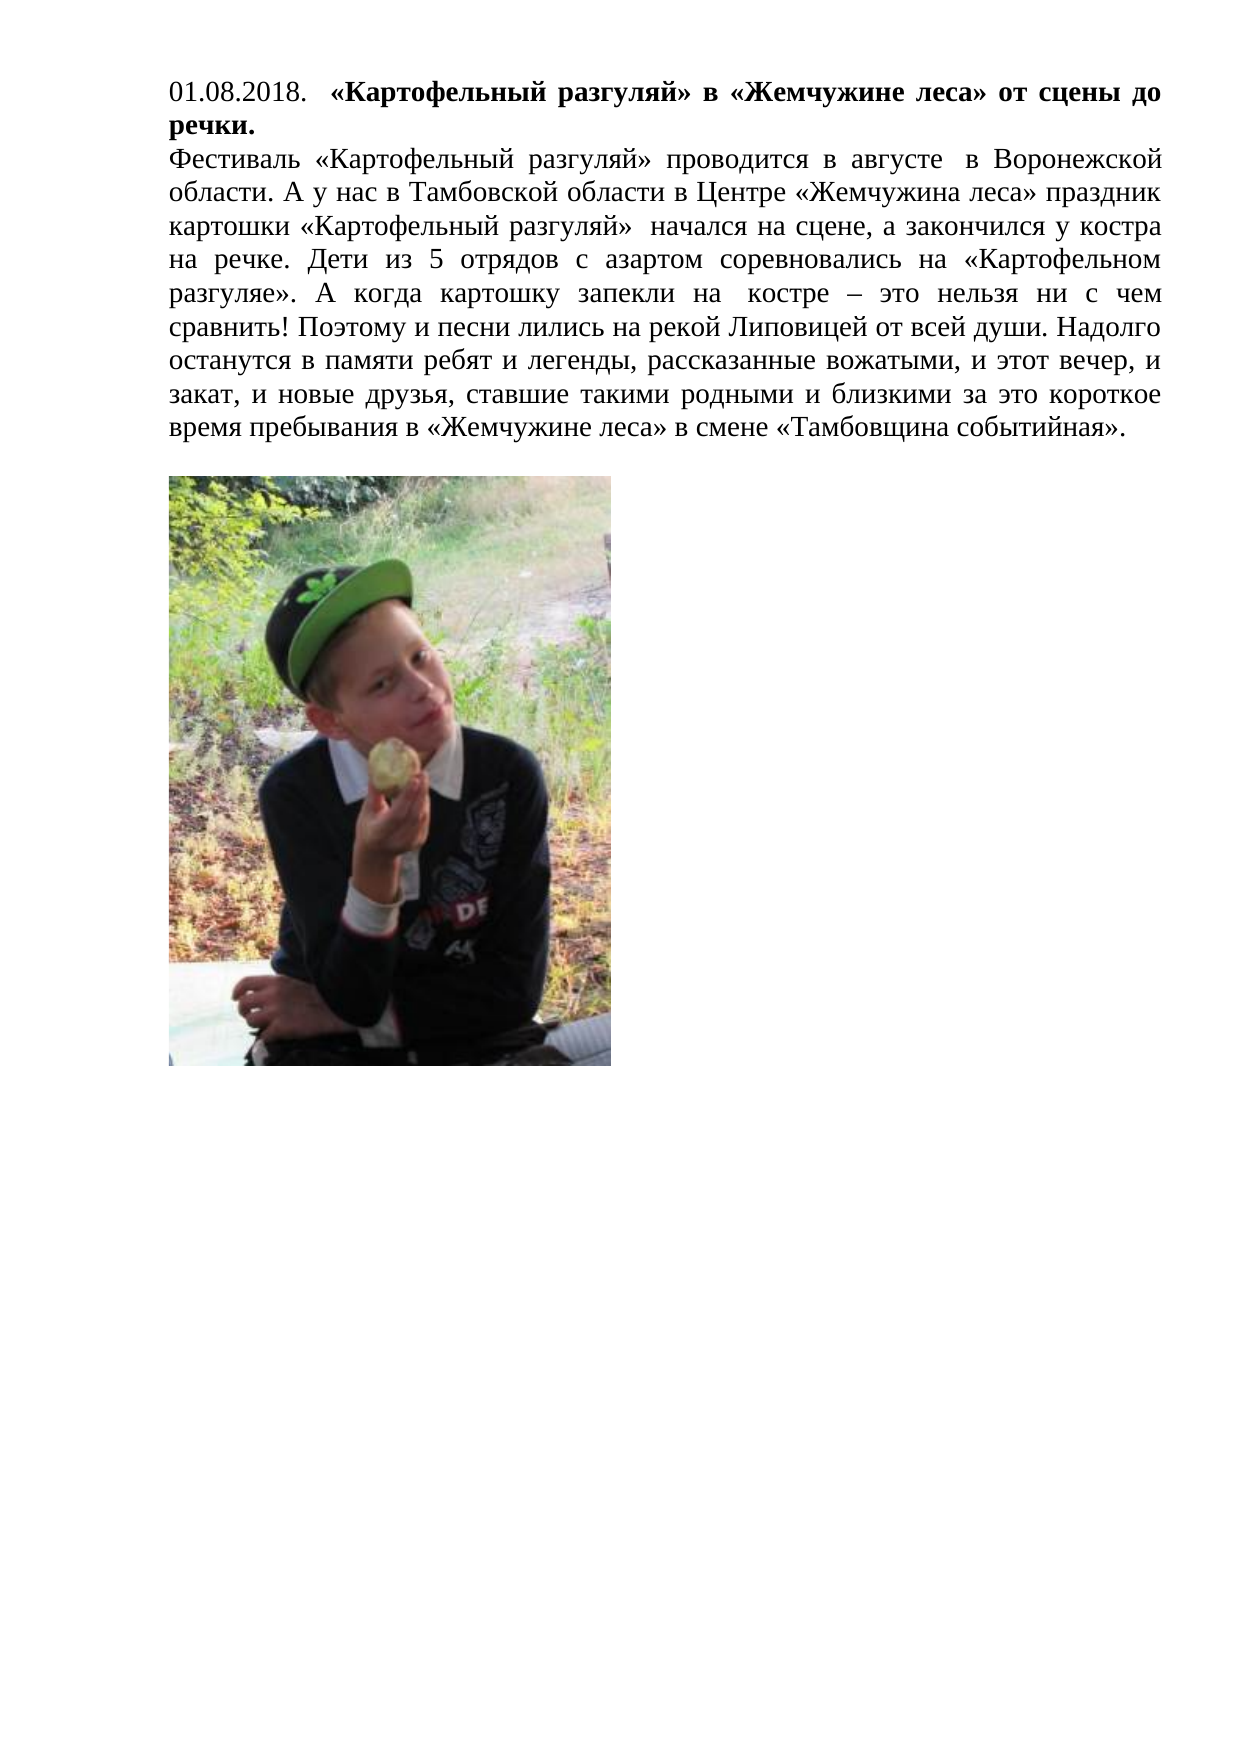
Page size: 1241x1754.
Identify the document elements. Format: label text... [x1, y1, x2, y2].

text 01.08.2018. «Картофельный разгуляй» в «Жемчужине леса» от сцены до речки. [169, 74, 1162, 141]
text Фестиваль «Картофельный разгуляй» проводится в августе в Воронежской области. А у нас в Тамбовской области в Центре «Жемчужина леса» праздник картошки «Картофельный разгуляй» начался на сцене, а закончился у костра на речке. Дети из 5 отрядов с азартом соревновались на «Картофельном разгуляе». А когда картошку запекли на костре – это нельзя ни с чем сравнить! Поэтому и песни лились на рекой Липовицей от всей души. Надолго останутся в памяти ребят и легенды, рассказанные вожатыми, и этот вечер, и закат, и новые друзья, ставшие такими родными и близкими за это короткое время пребывания в «Жемчужине леса» в смене «Тамбовщина событийная». [169, 141, 1162, 443]
